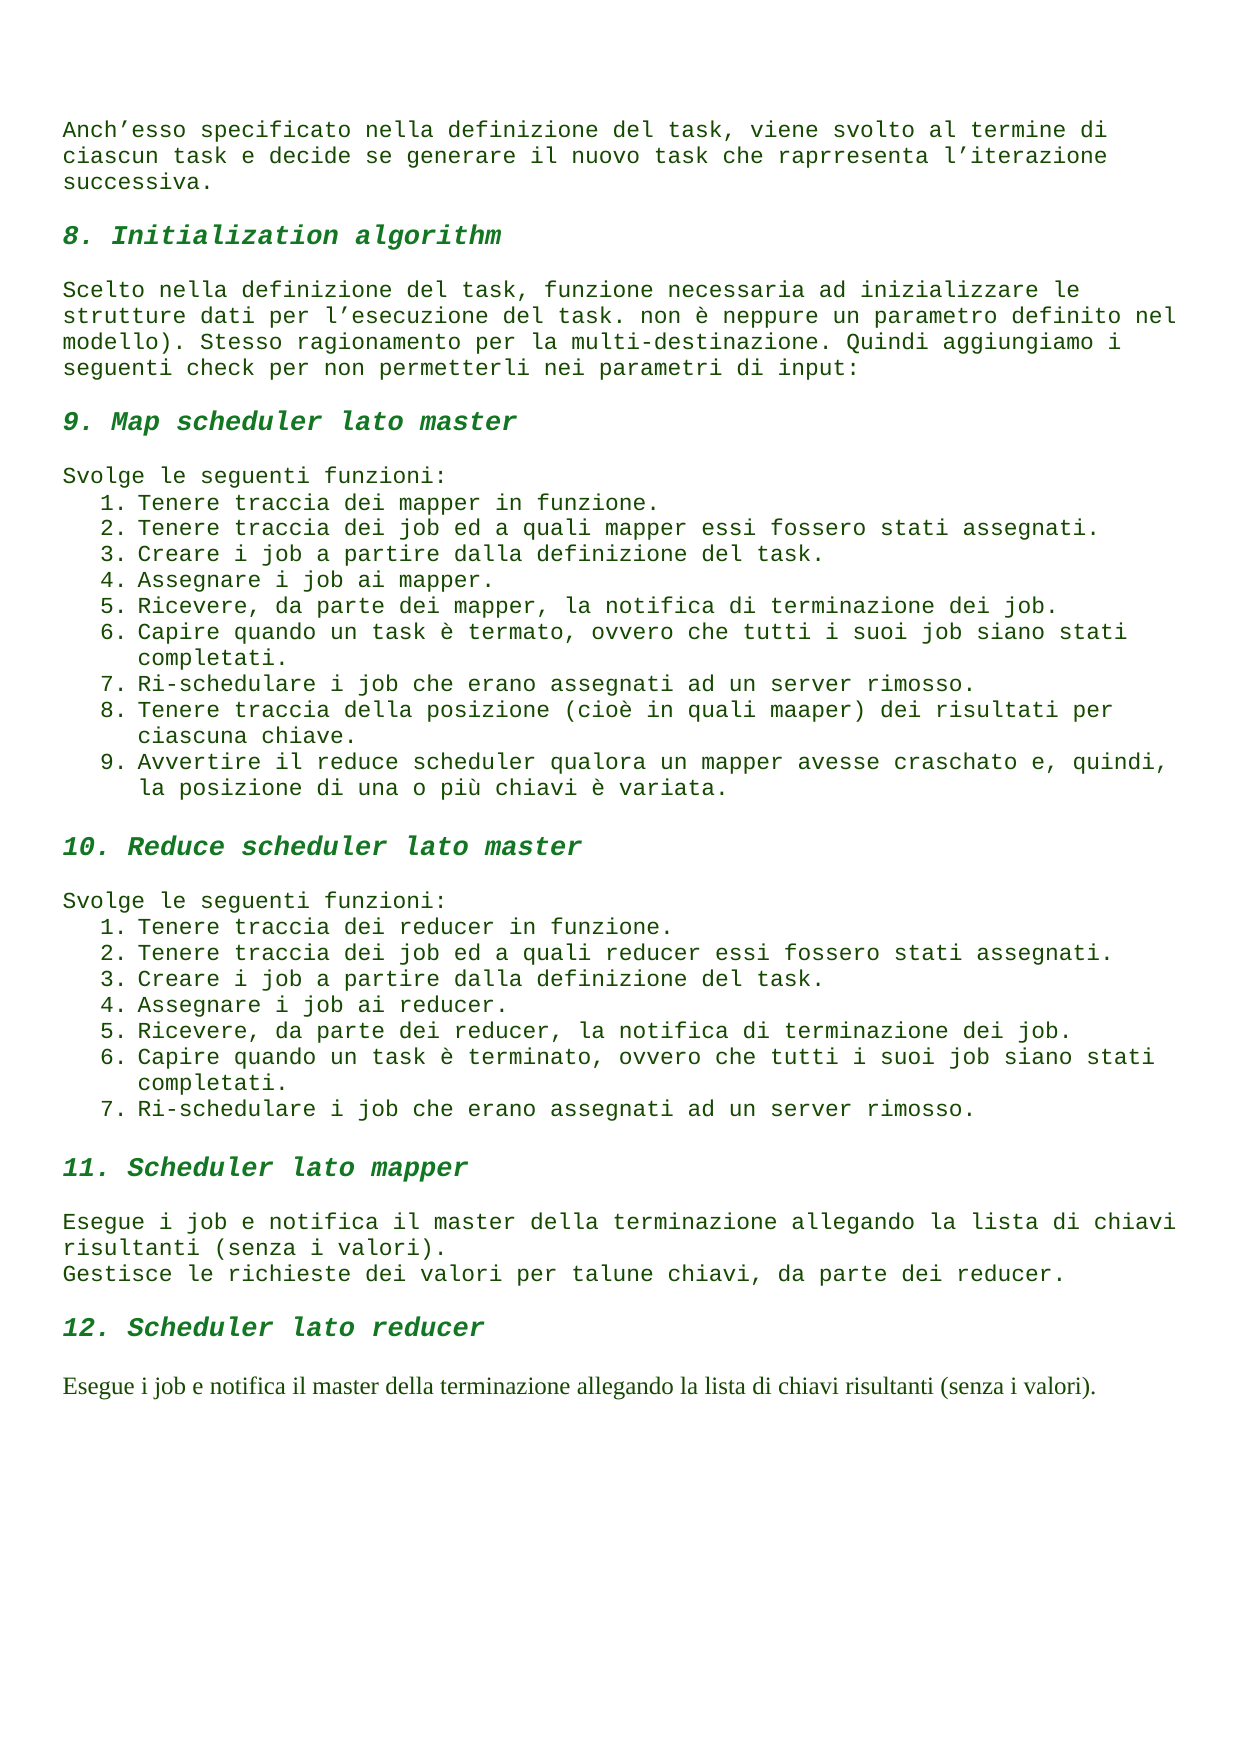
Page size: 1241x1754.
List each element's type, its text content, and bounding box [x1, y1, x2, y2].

list Tenere traccia dei job ed a quali reducer essi fossero stati assegnati. [100, 941, 1187, 967]
text 8. Initialization algorithm [62, 222, 1187, 253]
list Ri-schedulare i job che erano assegnati ad un server rimosso. [100, 672, 1187, 698]
list Ricevere, da parte dei reducer, la notifica di terminazione dei job. [100, 1019, 1187, 1045]
list Tenere traccia dei job ed a quali mapper essi fossero stati assegnati. [100, 517, 1187, 543]
text Esegue i job e notifica il master della terminazione allegando la lista di chiavi risultanti (senza i valori). [62, 1371, 1187, 1399]
text 9. Map scheduler lato master [62, 408, 1187, 439]
text Scelto nella definizione del task, funzione necessaria ad inizializzare le strutture dati per l’esecuzione del task. non è neppure un parametro definito nel modello). Stesso ragionamento per la multi-destinazione. Quindi aggiungiamo i seguenti check per non permetterli nei parametri di input: [62, 278, 1187, 382]
text Svolge le seguenti funzioni: [62, 465, 1187, 491]
list Capire quando un task è terminato, ovvero che tutti i suoi job siano stati completati. [100, 1045, 1187, 1097]
list Creare i job a partire dalla definizione del task. [100, 543, 1187, 569]
text Anch’esso specificato nella definizione del task, viene svolto al termine di ciascun task e decide se generare il nuovo task che raprresenta l’iterazione successiva. [62, 118, 1187, 196]
list Tenere traccia dei mapper in funzione. [100, 491, 1187, 517]
text Svolge le seguenti funzioni: [62, 889, 1187, 915]
list Assegnare i job ai mapper. [100, 569, 1187, 594]
list Capire quando un task è termato, ovvero che tutti i suoi job siano stati completati. [100, 621, 1187, 672]
text 11. Scheduler lato mapper [62, 1154, 1187, 1184]
list Assegnare i job ai reducer. [100, 993, 1187, 1019]
text Gestisce le richieste dei valori per talune chiavi, da parte dei reducer. [62, 1262, 1187, 1288]
list Ricevere, da parte dei mapper, la notifica di terminazione dei job. [100, 594, 1187, 621]
text Esegue i job e notifica il master della terminazione allegando la lista di chiavi risultanti (senza i valori). [62, 1210, 1187, 1262]
list Avvertire il reduce scheduler qualora un mapper avesse craschato e, quindi, la posizione di una o più chiavi è variata. [100, 750, 1187, 802]
text 12. Scheduler lato reducer [62, 1314, 1187, 1345]
text 10. Reduce scheduler lato master [62, 833, 1187, 863]
list Ri-schedulare i job che erano assegnati ad un server rimosso. [100, 1097, 1187, 1123]
list Creare i job a partire dalla definizione del task. [100, 967, 1187, 993]
list Tenere traccia dei reducer in funzione. [100, 915, 1187, 941]
list Tenere traccia della posizione (cioè in quali maaper) dei risultati per ciascuna chiave. [100, 698, 1187, 750]
